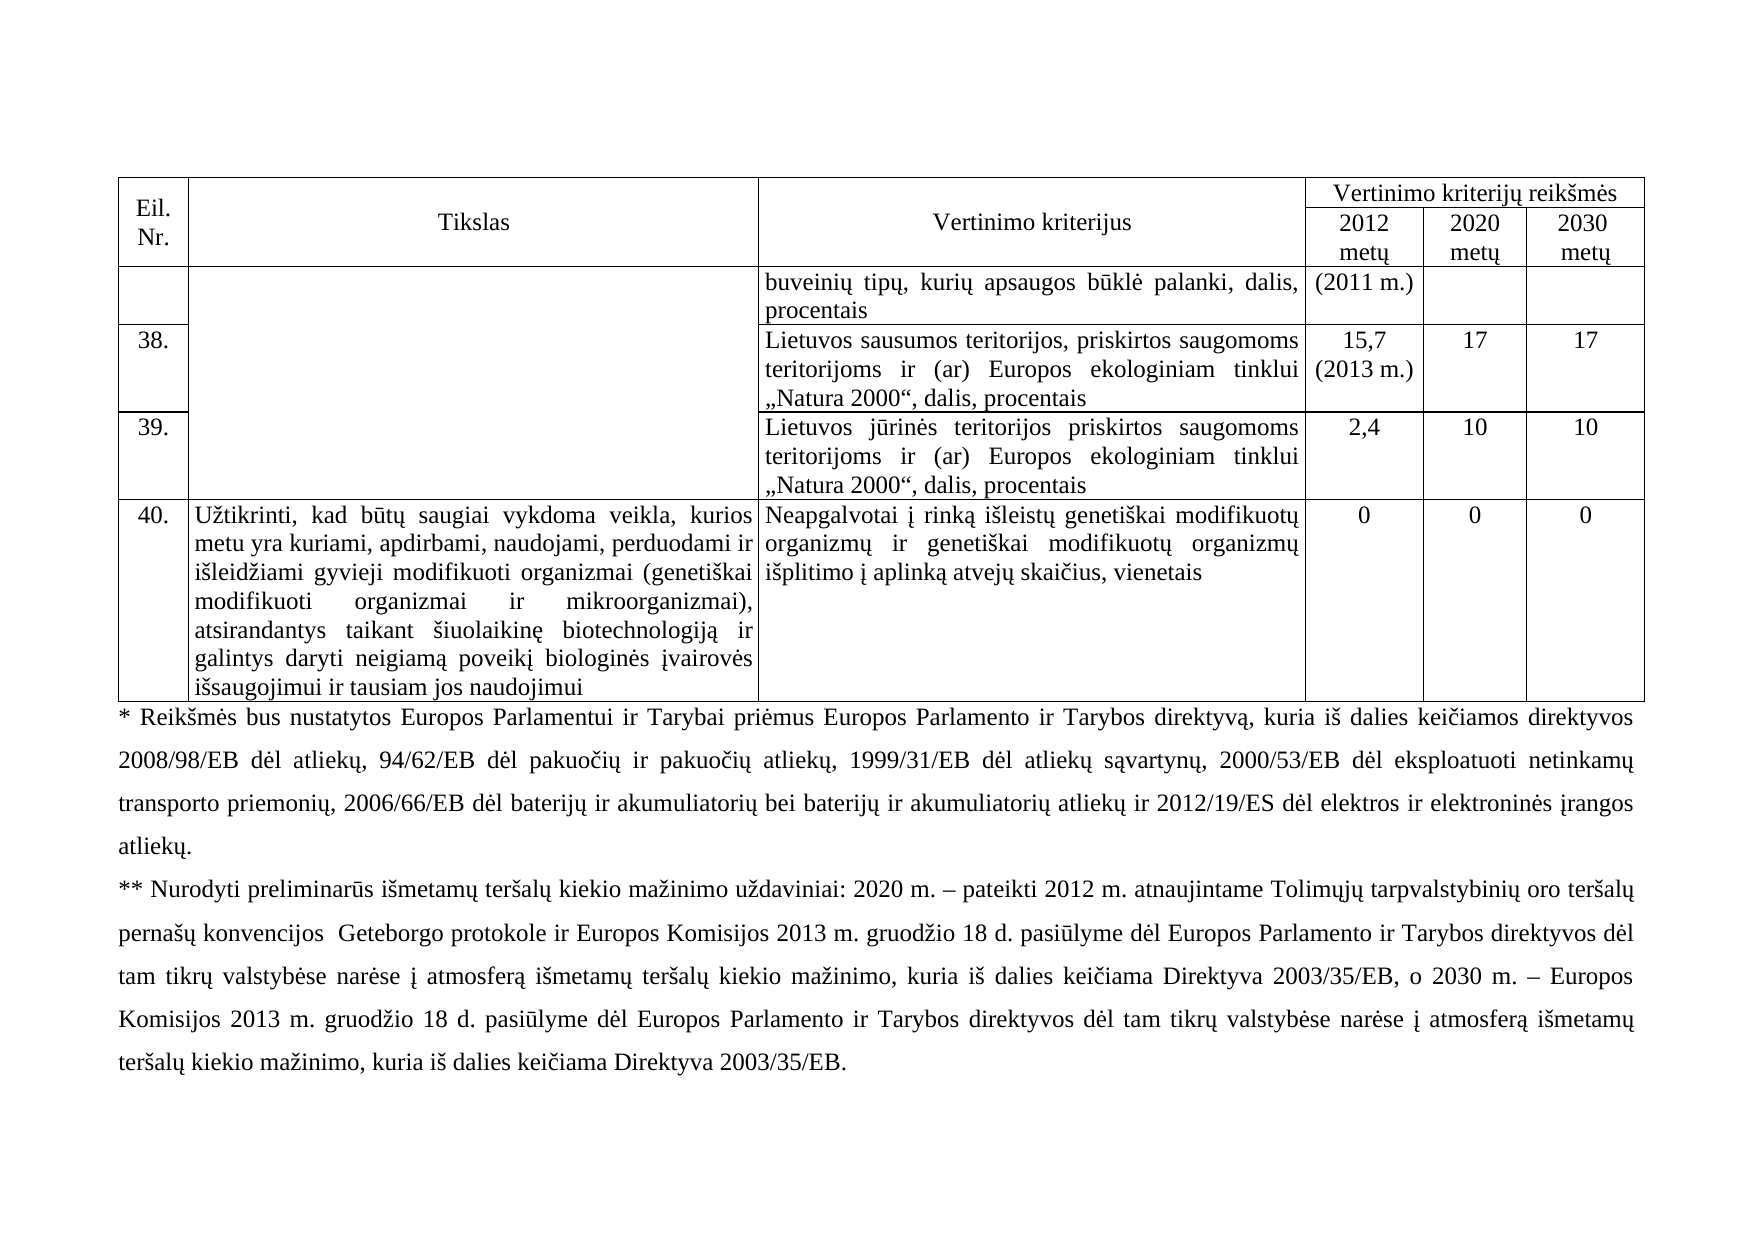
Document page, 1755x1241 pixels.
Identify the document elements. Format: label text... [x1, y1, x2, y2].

table_cell (2011 m.) [1306, 267, 1423, 324]
table_cell [119, 267, 188, 324]
table_cell 0 [1527, 500, 1644, 701]
table_cell Lietuvos sausumos teritorijos, priskirtos saugomoms teritorijoms ir (ar) Europos ekologiniam tinklui „Natura 2000“, dalis, procentais [759, 325, 1305, 411]
table_cell 10 [1424, 413, 1526, 499]
table_cell Lietuvos jūrinės teritorijos priskirtos saugomoms teritorijoms ir (ar) Europos ekologiniam tinklui „Natura 2000“, dalis, procentais [759, 413, 1305, 499]
table_header Vertinimo kriterijus [759, 178, 1305, 266]
table_cell 0 [1306, 500, 1423, 701]
table_cell Užtikrinti, kad būtų saugiai vykdoma veikla, kurios metu yra kuriami, apdirbami, naudojami, perduodami ir išleidžiami gyvieji modifikuoti organizmai (genetiškai modifikuoti organizmai ir mikroorganizmai), atsirandantys taikant šiuolaikinę biotechnologiją ir galintys daryti neigiamą poveikį biologinės įvairovės išsaugojimui ir tausiam jos naudojimui [189, 500, 758, 701]
table_cell buveinių tipų, kurių apsaugos būklė palanki, dalis, procentais [759, 267, 1305, 324]
table_header Tikslas [189, 178, 758, 266]
table_cell 17 [1527, 325, 1644, 411]
table_cell 0 [1424, 500, 1526, 701]
table_cell 2020 metų [1424, 208, 1526, 266]
table_cell 38. [119, 325, 188, 411]
table_cell [189, 267, 758, 499]
table_cell 2030 metų [1527, 208, 1644, 266]
table_cell [1527, 267, 1644, 324]
table_cell 40. [119, 500, 188, 701]
text ** Nurodyti preliminarūs išmetamų teršalų kiekio mažinimo uždaviniai: 2020 m. – pateikti 2012 m. atnaujintame Tolimųjų tarpvalstybinių oro teršalų pernašų konvencijos Geteborgo protokole ir Europos Komisijos 2013 m. gruodžio 18 d. pasiūlyme dėl Europos Parlamento ir Tarybos direktyvos dėl tam tikrų valstybėse narėse į atmosferą išmetamų teršalų kiekio mažinimo, kuria iš dalies keičiama Direktyva 2003/35/EB, o 2030 m. – Europos Komisijos 2013 m. gruodžio 18 d. pasiūlyme dėl Europos Parlamento ir Tarybos direktyvos dėl tam tikrų valstybėse narėse į atmosferą išmetamų teršalų kiekio mažinimo, kuria iš dalies keičiama Direktyva 2003/35/EB. [118, 874, 1636, 1076]
table_cell [1424, 267, 1526, 324]
table_cell 10 [1527, 413, 1644, 499]
table_cell 39. [119, 413, 188, 499]
table_cell 17 [1424, 325, 1526, 411]
table_cell 15,7 (2013 m.) [1306, 325, 1423, 411]
table_cell Neapgalvotai į rinką išleistų genetiškai modifikuotų organizmų ir genetiškai modifikuotų organizmų išplitimo į aplinką atvejų skaičius, vienetais [759, 500, 1305, 701]
text * Reikšmės bus nustatytos Europos Parlamentui ir Tarybai priėmus Europos Parlamento ir Tarybos direktyvą, kuria iš dalies keičiamos direktyvos 2008/98/EB dėl atliekų, 94/62/EB dėl pakuočių ir pakuočių atliekų, 1999/31/EB dėl atliekų sąvartynų, 2000/53/EB dėl eksploatuoti netinkamų transporto priemonių, 2006/66/EB dėl baterijų ir akumuliatorių bei baterijų ir akumuliatorių atliekų ir 2012/19/ES dėl elektros ir elektroninės įrangos atliekų. [118, 702, 1636, 860]
table_cell 2012 metų [1306, 208, 1423, 266]
table_header Eil. Nr. [119, 178, 188, 266]
table_cell 2,4 [1306, 413, 1423, 499]
table_header Vertinimo kriterijų reikšmės [1306, 178, 1644, 207]
